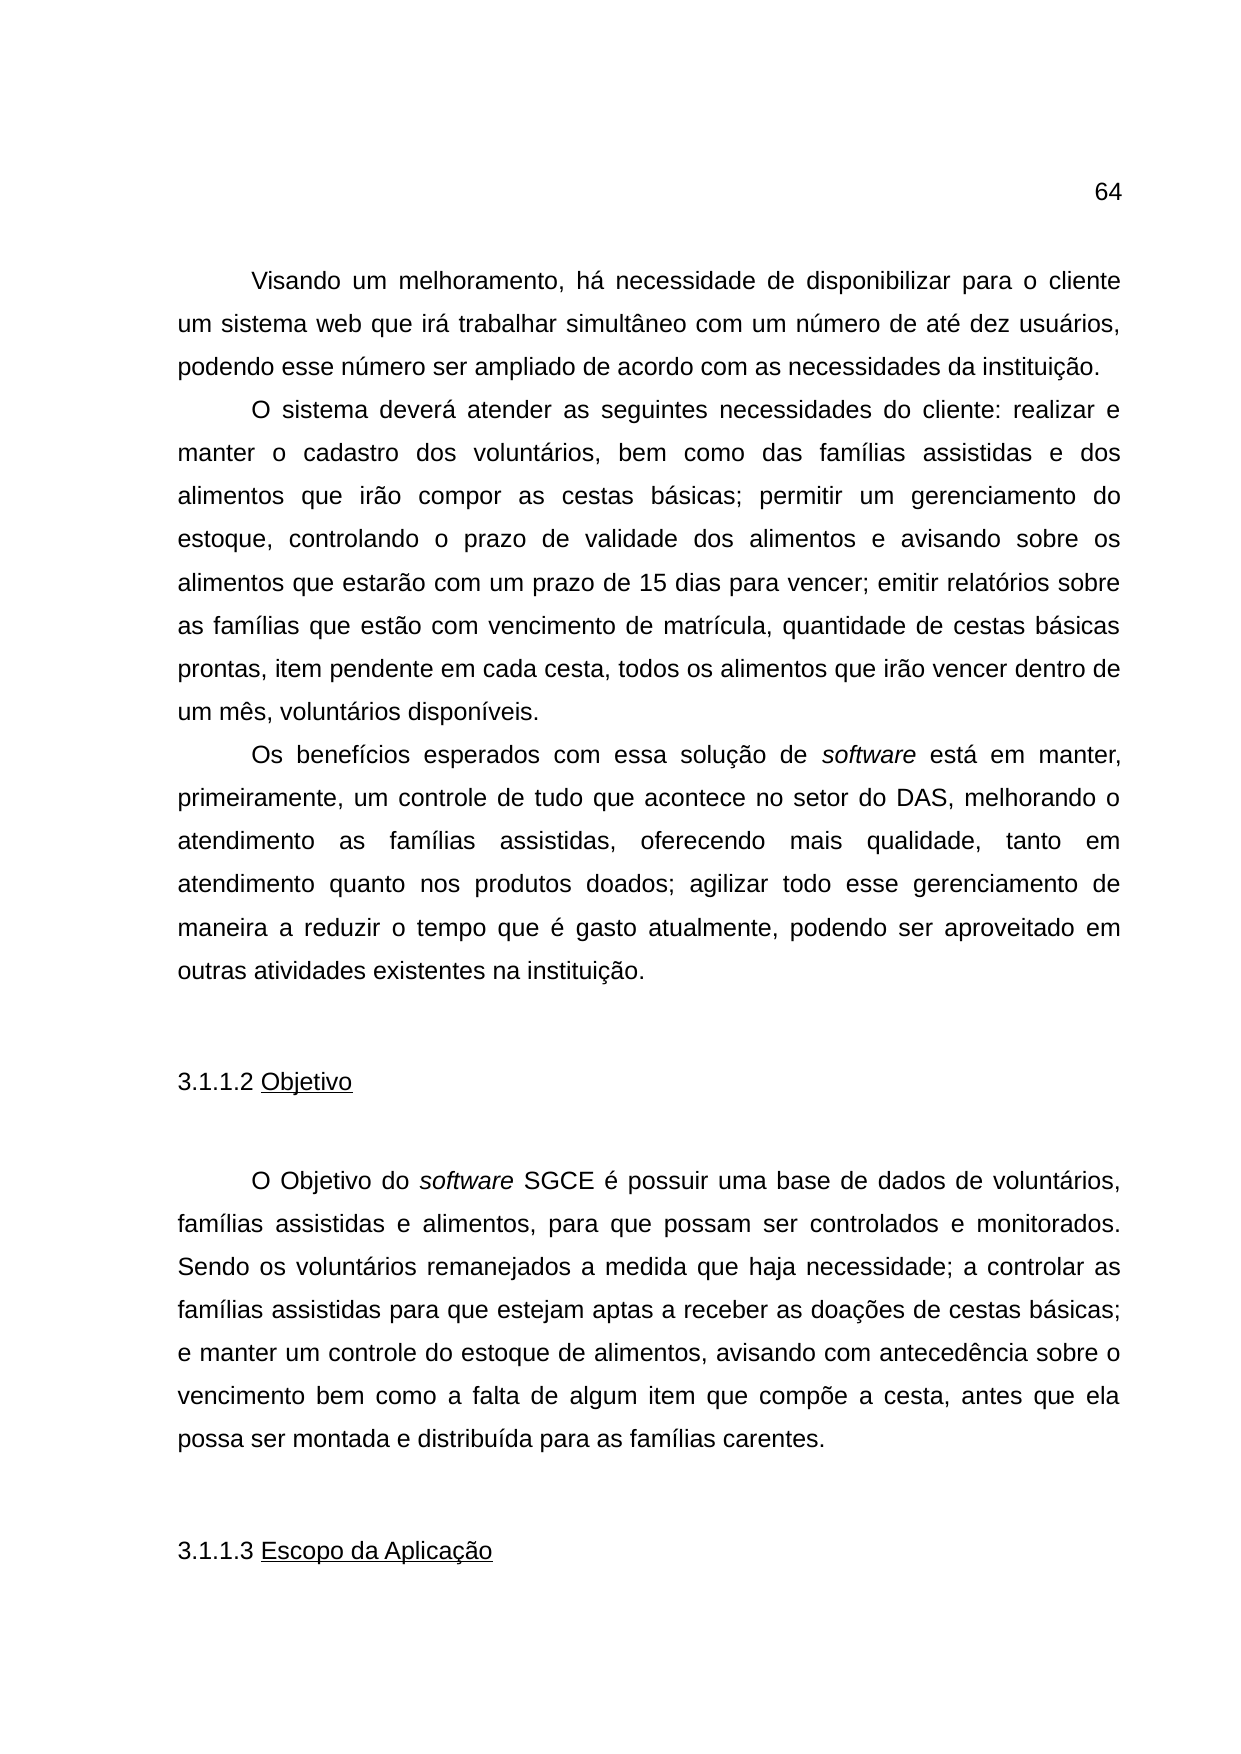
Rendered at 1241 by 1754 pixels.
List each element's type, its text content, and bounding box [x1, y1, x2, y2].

text O Objetivo do software SGCE é possuir uma base de dados de voluntários, famílias assistidas e alimentos, para que possam ser controlados e monitorados. Sendo os voluntários remanejados a medida que haja necessidade; a controlar as famílias assistidas para que estejam aptas a receber as doações de cestas básicas; e manter um controle do estoque de alimentos, avisando com antecedência sobre o vencimento bem como a falta de algum item que compõe a cesta, antes que ela possa ser montada e distribuída para as famílias carentes. [177, 1166, 1122, 1453]
subtitle 3.1.1.3 Escopo da Aplicação [177, 1536, 1122, 1564]
subtitle 3.1.1.2 Objetivo [177, 1067, 1122, 1096]
text O sistema deverá atender as seguintes necessidades do cliente: realizar e manter o cadastro dos voluntários, bem como das famílias assistidas e dos alimentos que irão compor as cestas básicas; permitir um gerenciamento do estoque, controlando o prazo de validade dos alimentos e avisando sobre os alimentos que estarão com um prazo de 15 dias para vencer; emitir relatórios sobre as famílias que estão com vencimento de matrícula, quantidade de cestas básicas prontas, item pendente em cada cesta, todos os alimentos que irão vencer dentro de um mês, voluntários disponíveis. [177, 395, 1122, 726]
text Os benefícios esperados com essa solução de software está em manter, primeiramente, um controle de tudo que acontece no setor do DAS, melhorando o atendimento as famílias assistidas, oferecendo mais qualidade, tanto em atendimento quanto nos produtos doados; agilizar todo esse gerenciamento de maneira a reduzir o tempo que é gasto atualmente, podendo ser aproveitado em outras atividades existentes na instituição. [177, 740, 1122, 984]
text Visando um melhoramento, há necessidade de disponibilizar para o cliente um sistema web que irá trabalhar simultâneo com um número de até dez usuários, podendo esse número ser ampliado de acordo com as necessidades da instituição. [177, 266, 1122, 381]
